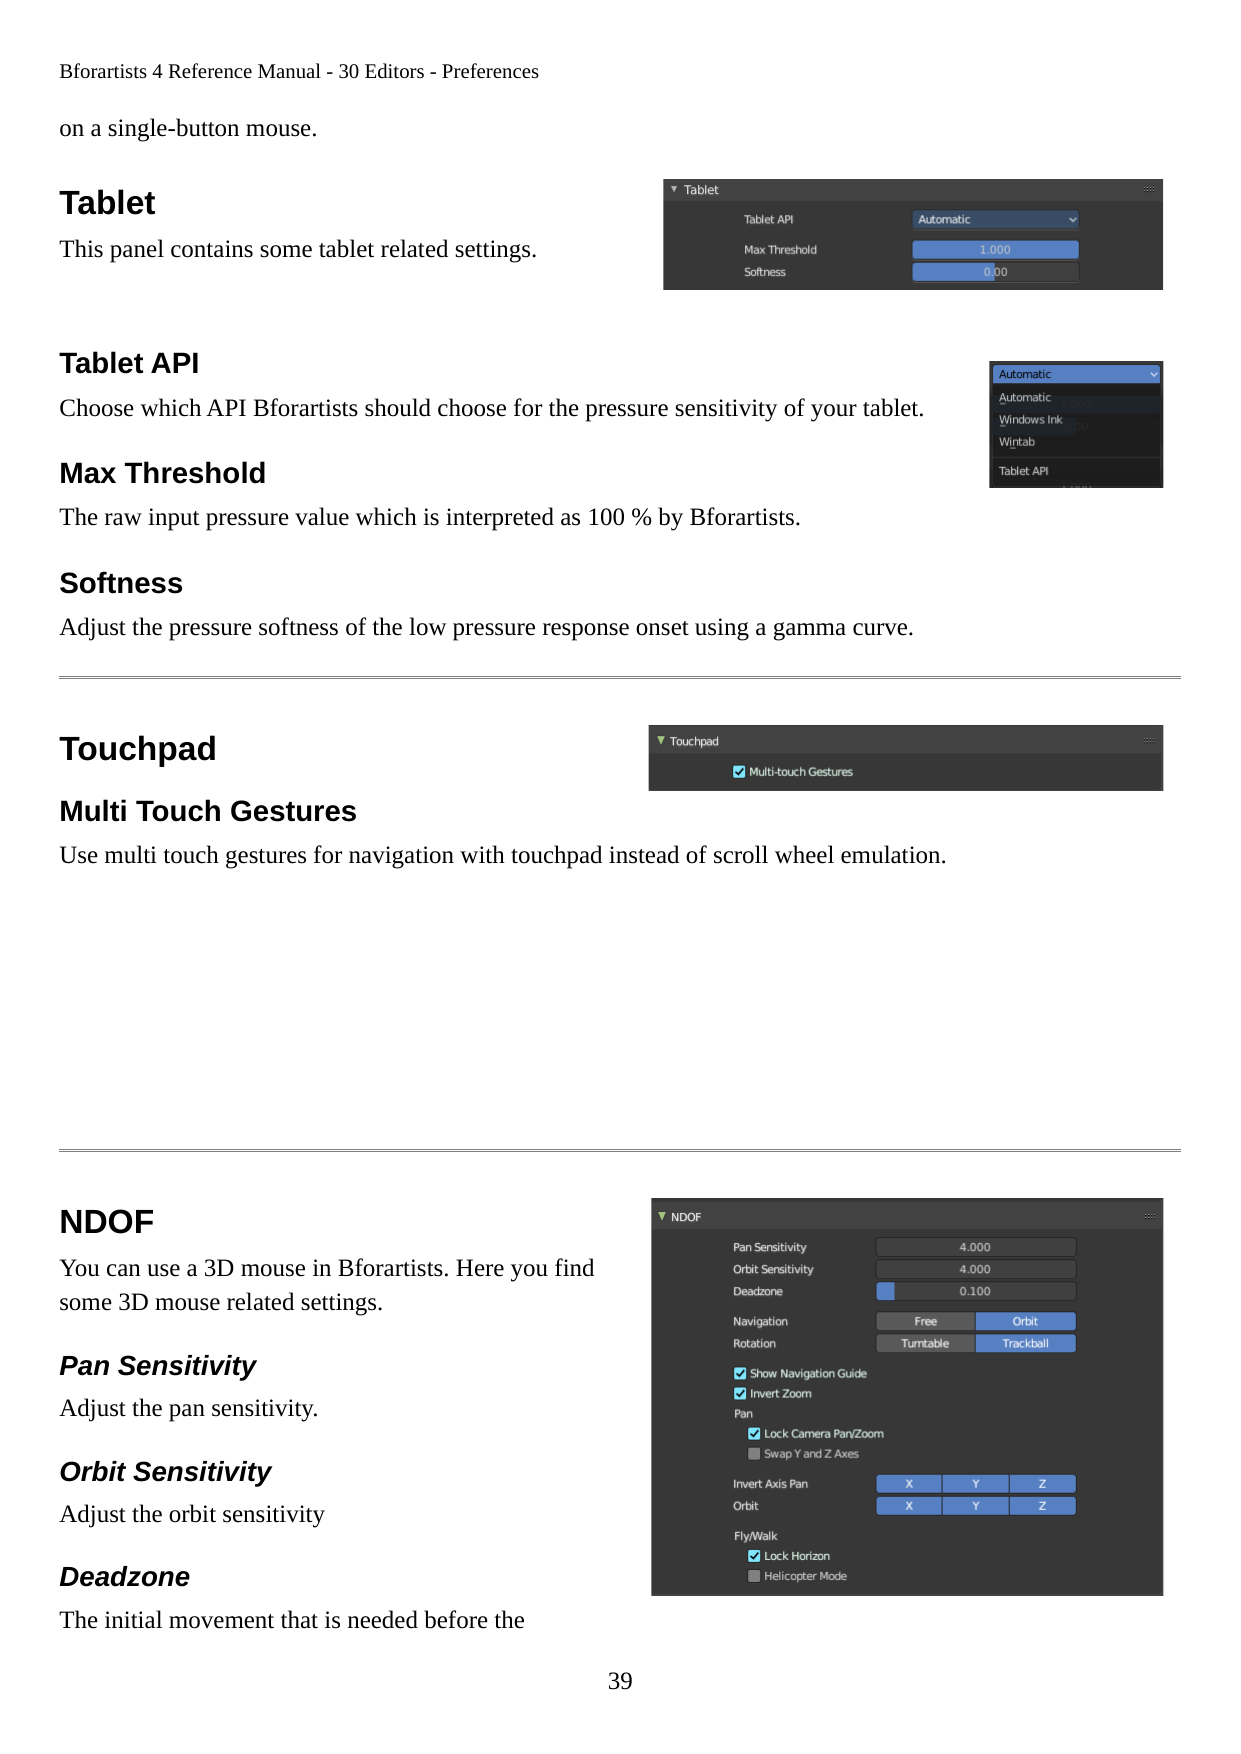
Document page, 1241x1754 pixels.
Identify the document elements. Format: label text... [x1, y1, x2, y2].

subtitle NDOF [59, 1202, 651, 1240]
subtitle Deadzone [59, 1561, 651, 1593]
text You can use a 3D mouse in Bforartists. Here you find some 3D mouse related settings. [59, 1253, 651, 1316]
picture [989, 361, 1164, 488]
picture [651, 1198, 1164, 1596]
text Choose which API Bforartists should choose for the pressure sensitivity of your tablet. [59, 393, 989, 421]
subtitle [1164, 1202, 1181, 1240]
picture [663, 179, 1164, 290]
text Adjust the orbit sensitivity [59, 1499, 651, 1528]
subtitle Softness [59, 566, 1181, 600]
text This panel contains some tablet related settings. [59, 234, 663, 262]
subtitle Max Threshold [59, 456, 1181, 490]
text The initial movement that is needed before the [59, 1605, 1181, 1634]
subtitle Tablet [59, 182, 663, 221]
text Use multi touch gestures for navigation with touchpad instead of scroll wheel emulation. [59, 840, 1181, 869]
text The raw input pressure value which is interpreted as 100 % by Bforartists. [59, 502, 1181, 531]
text on a single-button mouse. [59, 113, 1181, 141]
subtitle [1164, 1561, 1181, 1593]
subtitle Orbit Sensitivity [59, 1455, 651, 1487]
subtitle [1164, 728, 1181, 767]
subtitle Multi Touch Gestures [59, 794, 1181, 828]
subtitle [1164, 182, 1181, 221]
picture [648, 725, 1164, 791]
subtitle Touchpad [59, 728, 648, 767]
subtitle [1164, 1455, 1181, 1487]
subtitle Tablet API [59, 346, 1181, 380]
subtitle Pan Sensitivity [59, 1349, 651, 1381]
subtitle [1164, 1349, 1181, 1381]
text Adjust the pressure softness of the low pressure response onset using a gamma curve. [59, 612, 1181, 641]
text Adjust the pan sensitivity. [59, 1393, 651, 1422]
